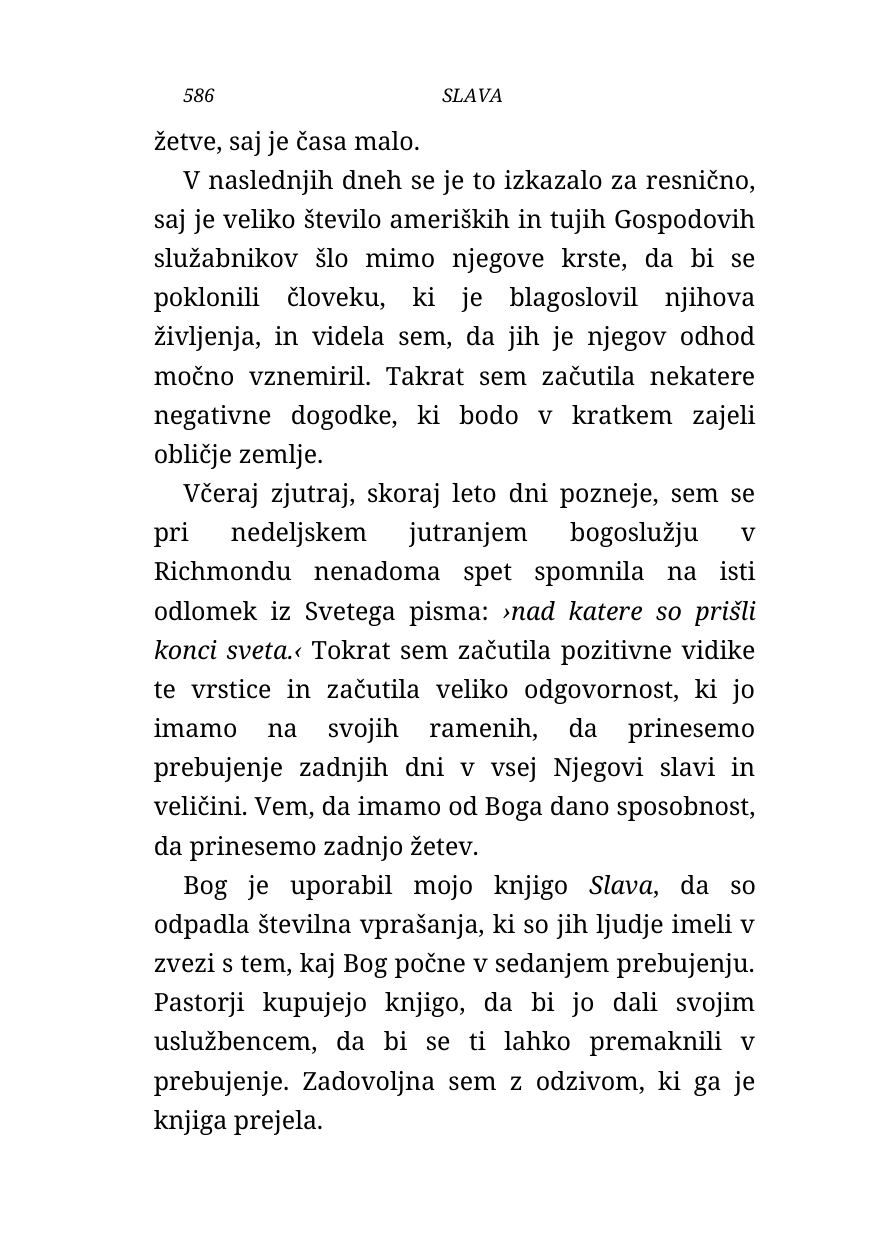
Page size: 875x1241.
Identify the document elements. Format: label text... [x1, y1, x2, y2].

text žetve, saj je časa malo. [153, 123, 756, 157]
text V naslednjih dneh se je to izkazalo za resnično, saj je veliko število ameriških in tujih Gospodovih služabnikov šlo mimo njegove krste, da bi se poklonili človeku, ki je blagoslovil njihova življenja, in videla sem, da jih je njegov odhod močno vznemiril. Takrat sem začutila nekatere negativne dogodke, ki bodo v kratkem zajeli obličje zemlje. [153, 162, 756, 471]
text Bog je uporabil mojo knjigo Slava, da so odpadla številna vprašanja, ki so jih ljudje imeli v zvezi s tem, kaj Bog počne v sedanjem prebujenju. Pastorji kupujejo knjigo, da bi jo dali svojim uslužbencem, da bi se ti lahko premaknili v prebujenje. Zadovoljna sem z odzivom, ki ga je knjiga prejela. [153, 867, 756, 1136]
text Včeraj zjutraj, skoraj leto dni pozneje, sem se pri nedeljskem jutranjem bogoslužju v Richmondu nenadoma spet spomnila na isti odlomek iz Svetega pisma: ›nad katere so prišli konci sveta.‹ Tokrat sem začutila pozitivne vidike te vrstice in začutila veliko odgovornost, ki jo imamo na svojih ramenih, da prinesemo prebujenje zadnjih dni v vsej Njegovi slavi in veličini. Vem, da imamo od Boga dano sposobnost, da prinesemo zadnjo žetev. [153, 476, 756, 862]
